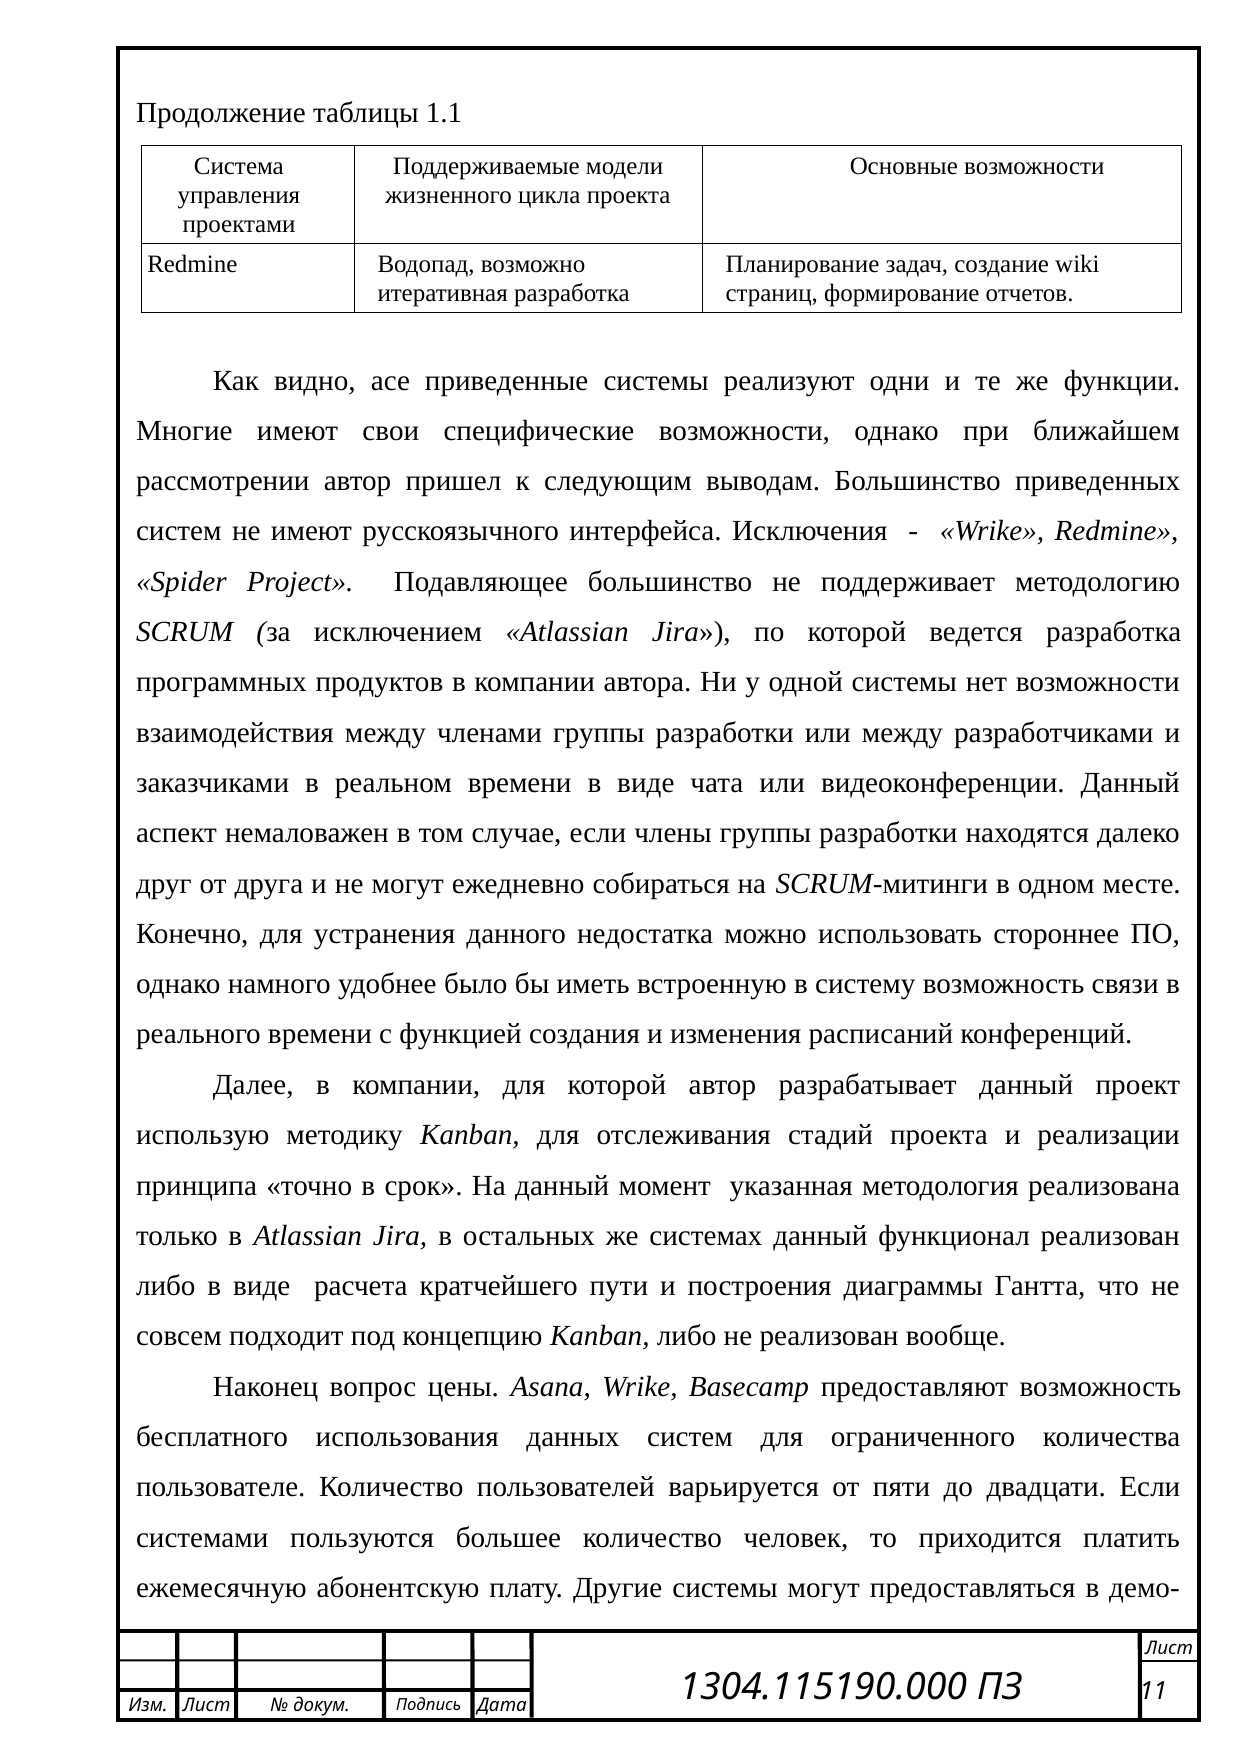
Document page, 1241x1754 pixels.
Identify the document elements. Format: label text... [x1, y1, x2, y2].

text Продолжение таблицы 1.1 [136, 95, 1197, 128]
table_cell Планирование задач, создание wiki страниц, формирование отчетов. [703, 244, 1181, 312]
table_header Основные возможности [703, 146, 1181, 243]
table_header Поддерживаемые модели жизненного цикла проекта [355, 146, 702, 243]
text Наконец вопрос цены. Asana, Wrike, Basecamp предоставляют возможность бесплатного использования данных систем для ограниченного количества пользователе. Количество пользователей варьируется от пяти до двадцати. Если системами пользуются большее количество человек, то приходится платить ежемесячную абонентскую плату. Другие системы могут предоставляться в демо- [136, 1369, 1181, 1604]
text Как видно, асе приведенные системы реализуют одни и те же функции. Многие имеют свои специфические возможности, однако при ближайшем рассмотрении автор пришел к следующим выводам. Большинство приведенных систем не имеют русскоязычного интерфейса. Исключения - «Wrike», Redmine», «Spider Project». Подавляющее большинство не поддерживает методологию SCRUM (за исключением «Atlassian Jira»), по которой ведется разработка программных продуктов в компании автора. Ни у одной системы нет возможности взаимодействия между членами группы разработки или между разработчиками и заказчиками в реальном времени в виде чата или видеоконференции. Данный аспект немаловажен в том случае, если члены группы разработки находятся далеко друг от друга и не могут ежедневно собираться на SCRUM-митинги в одном месте. Конечно, для устранения данного недостатка можно использовать стороннее ПО, однако намного удобнее было бы иметь встроенную в систему возможность связи в реального времени с функцией создания и изменения расписаний конференций. [136, 363, 1181, 1050]
table_cell Водопад, возможно итеративная разработка [355, 244, 702, 312]
table_cell Redmine [142, 244, 354, 312]
table_header Система управления проектами [142, 146, 354, 243]
text Далее, в компании, для которой автор разрабатывает данный проект использую методику Kanban, для отслеживания стадий проекта и реализации принципа «точно в срок». На данный момент указанная методология реализована только в Atlassian Jira, в остальных же системах данный функционал реализован либо в виде расчета кратчейшего пути и построения диаграммы Гантта, что не совсем подходит под концепцию Kanban, либо не реализован вообще. [136, 1067, 1181, 1352]
